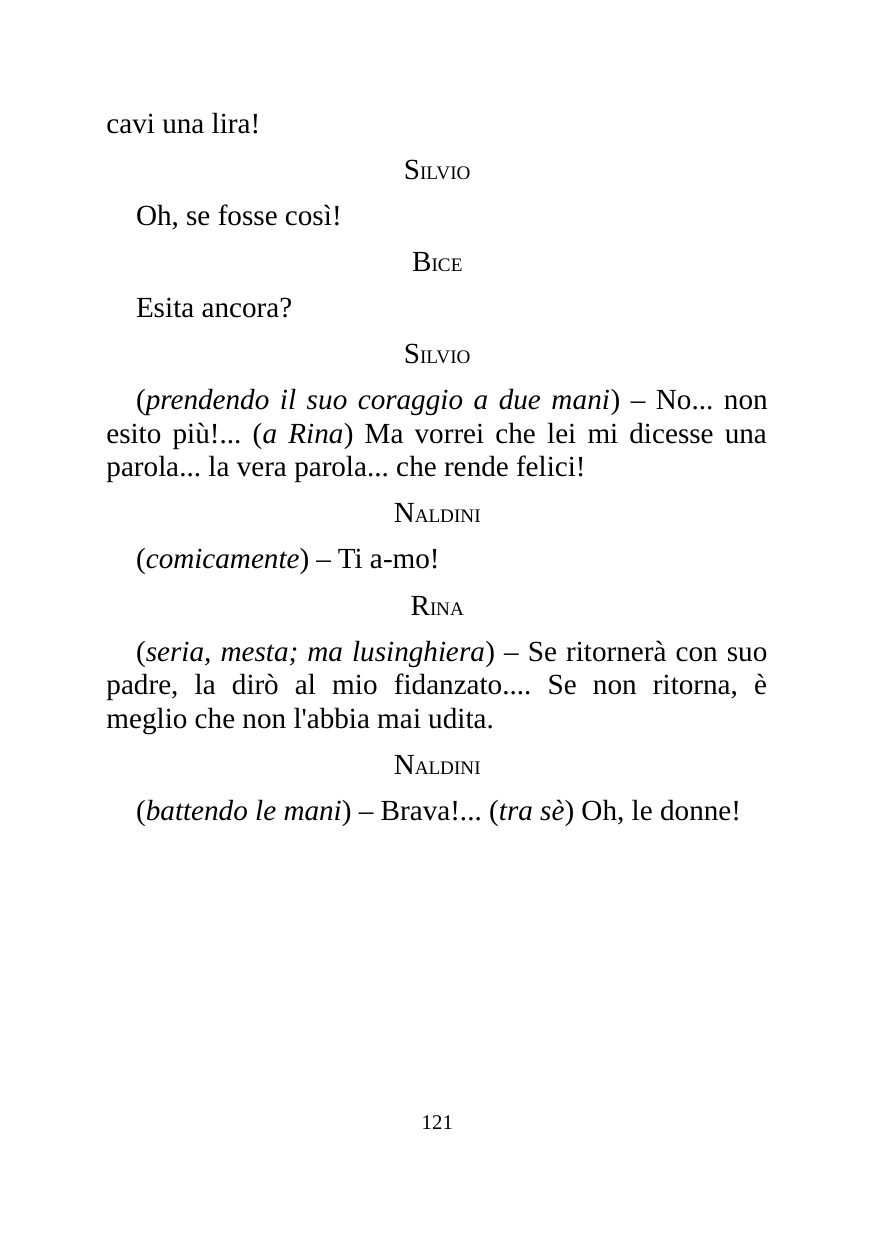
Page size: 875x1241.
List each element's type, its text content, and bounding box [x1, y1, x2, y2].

text Oh, se fosse così! [106, 198, 768, 232]
text Silvio [106, 152, 768, 186]
text (seria, mesta; ma lusinghiera) – Se ritornerà con suo padre, la dirò al mio fidanzato.... Se non ritorna, è meglio che non l'abbia mai udita. [106, 634, 768, 734]
text (comicamente) – Ti a-mo! [106, 542, 768, 575]
text (prendendo il suo coraggio a due mani) – No... non esito più!... (a Rina) Ma vorrei che lei mi dicesse una parola... la vera parola... che rende felici! [106, 382, 768, 483]
text Bice [106, 244, 768, 278]
text Esita ancora? [106, 290, 768, 324]
text Naldini [106, 496, 768, 529]
text Silvio [106, 336, 768, 370]
text cavi una lira! [106, 106, 768, 140]
text Naldini [106, 747, 768, 780]
text Rina [106, 588, 768, 621]
text (battendo le mani) – Brava!... (tra sè) Oh, le donne! [106, 793, 768, 826]
